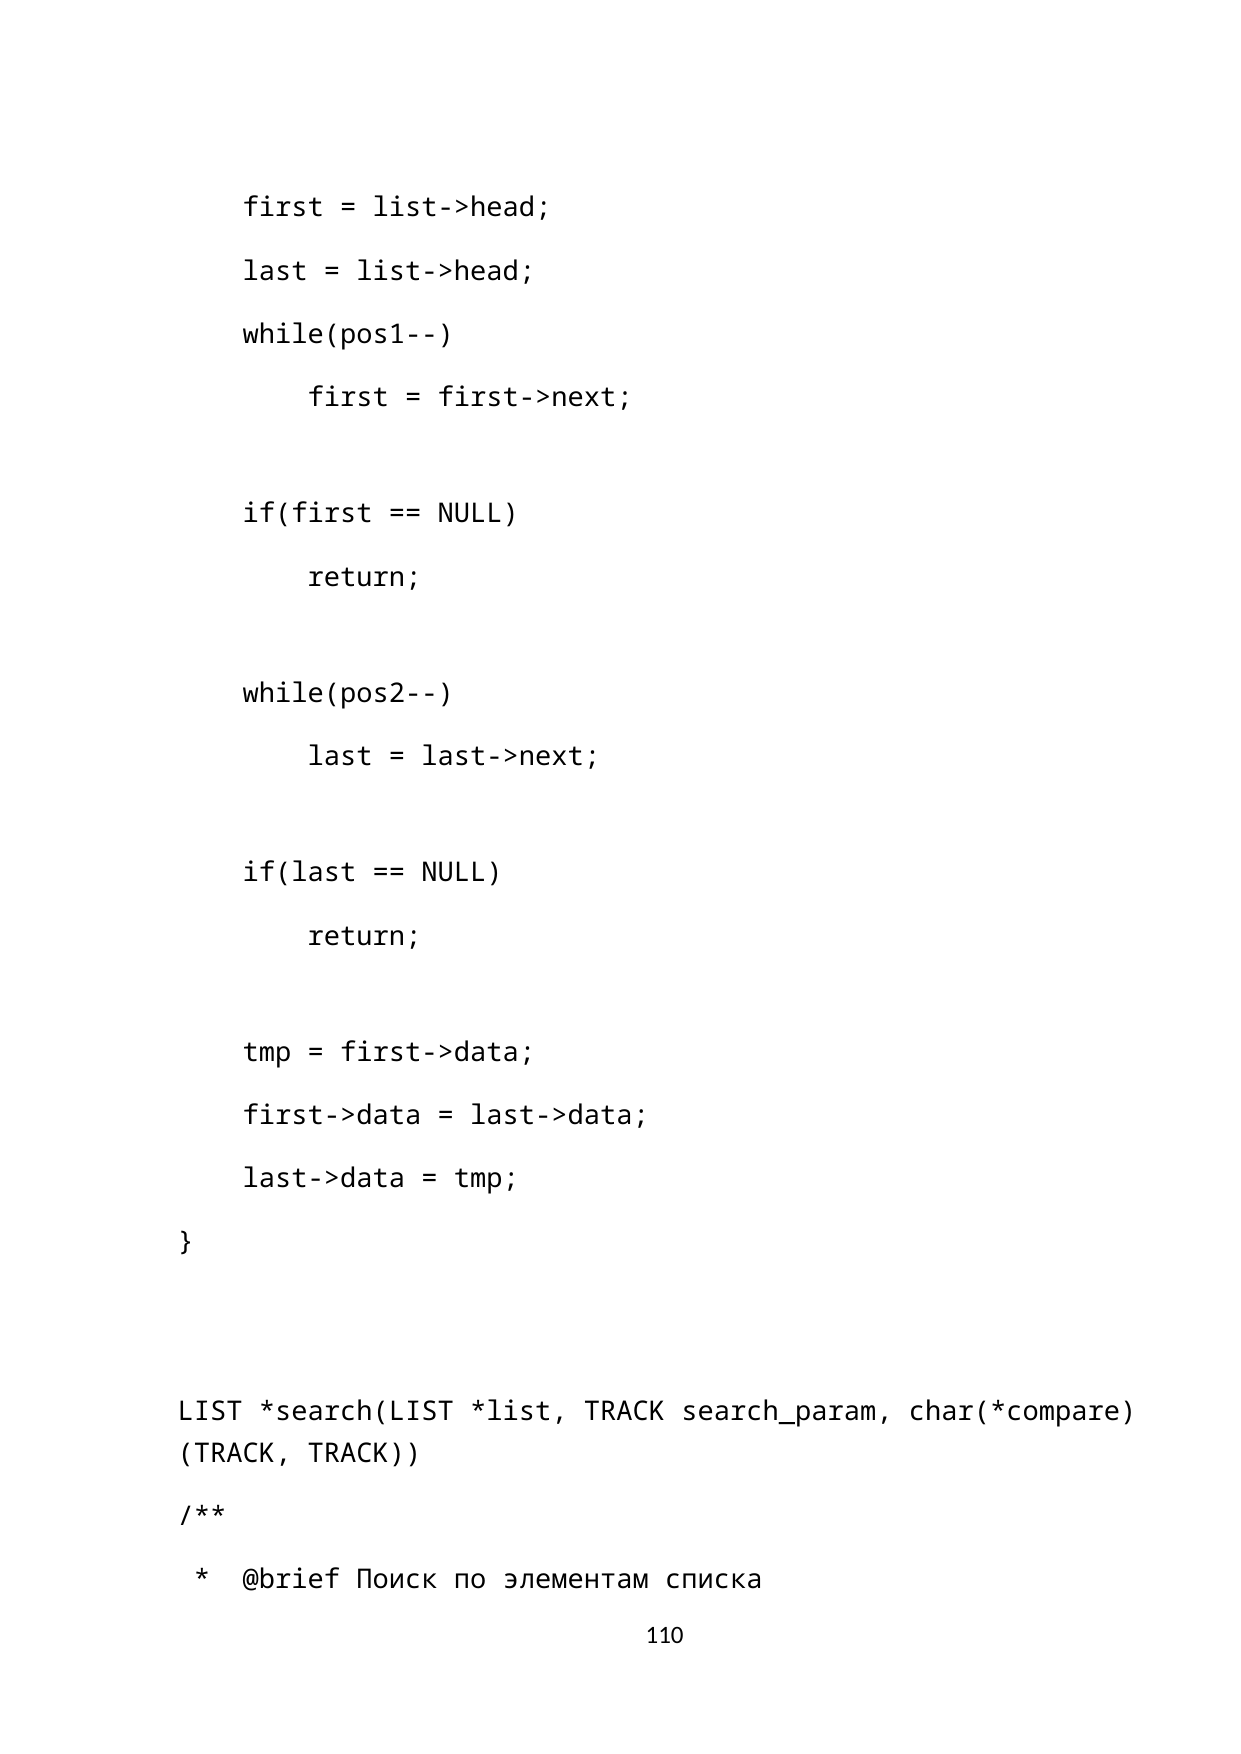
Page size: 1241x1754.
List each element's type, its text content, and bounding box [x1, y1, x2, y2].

text first = list->head; [177, 188, 1152, 225]
text } [177, 1222, 1152, 1259]
text LIST *search(LIST *list, TRACK search_param, char(*compare)(TRACK, TRACK)) [177, 1391, 1152, 1470]
text * @brief Поиск по элементам списка [177, 1560, 1152, 1597]
text return; [177, 557, 1152, 594]
text if(last == NULL) [177, 853, 1152, 889]
text while(pos1--) [177, 314, 1152, 351]
text return; [177, 916, 1152, 953]
text if(first == NULL) [177, 494, 1152, 531]
text while(pos2--) [177, 673, 1152, 710]
text /** [177, 1497, 1152, 1534]
text last = list->head; [177, 251, 1152, 288]
text first->data = last->data; [177, 1095, 1152, 1132]
text last->data = tmp; [177, 1159, 1152, 1196]
text last = last->next; [177, 736, 1152, 773]
text tmp = first->data; [177, 1032, 1152, 1069]
text first = first->next; [177, 377, 1152, 414]
